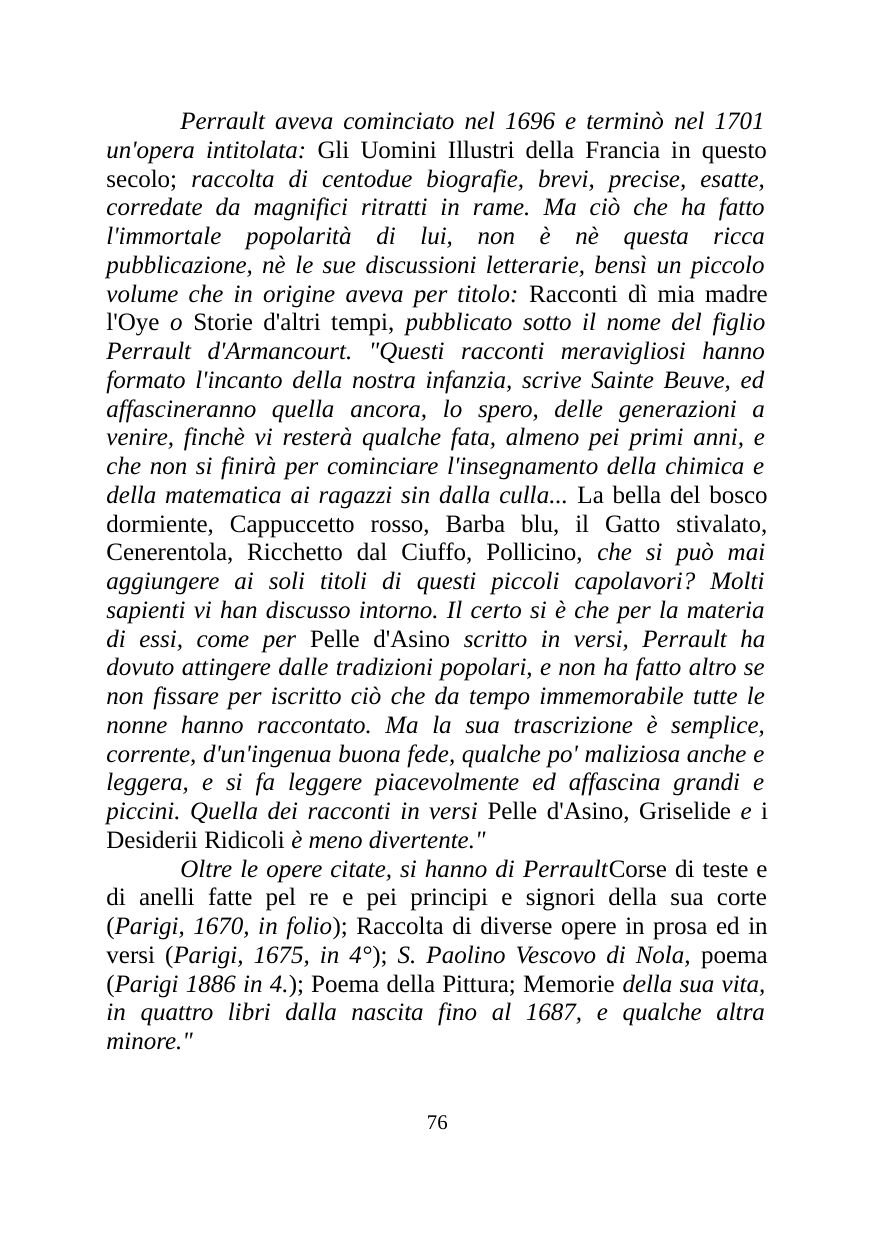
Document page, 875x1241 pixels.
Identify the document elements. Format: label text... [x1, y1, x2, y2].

text Perrault aveva cominciato nel 1696 e terminò nel 1701 un'opera intitolata: Gli Uomini Illustri della Francia in questo secolo; raccolta di centodue biografie, brevi, precise, esatte, corredate da magnifici ritratti in rame. Ma ciò che ha fatto l'immortale popolarità di lui, non è nè questa ricca pubblicazione, nè le sue discussioni letterarie, bensì un piccolo volume che in origine aveva per titolo: Racconti dì mia madre l'Oye o Storie d'altri tempi, pubblicato sotto il nome del figlio Perrault d'Armancourt. "Questi racconti meravigliosi hanno formato l'incanto della nostra infanzia, scrive Sainte Beuve, ed affascineranno quella ancora, lo spero, delle generazioni a venire, finchè vi resterà qualche fata, almeno pei primi anni, e che non si finirà per cominciare l'insegnamento della chimica e della matematica ai ragazzi sin dalla culla... La bella del bosco dormiente, Cappuccetto rosso, Barba blu, il Gatto stivalato, Cenerentola, Ricchetto dal Ciuffo, Pollicino, che si può mai aggiungere ai soli titoli di questi piccoli capolavori? Molti sapienti vi han discusso intorno. Il certo si è che per la materia di essi, come per Pelle d'Asino scritto in versi, Perrault ha dovuto attingere dalle tradizioni popolari, e non ha fatto altro se non fissare per iscritto ciò che da tempo immemorabile tutte le nonne hanno raccontato. Ma la sua trascrizione è semplice, corrente, d'un'ingenua buona fede, qualche po' maliziosa anche e leggera, e si fa leggere piacevolmente ed affascina grandi e piccini. Quella dei racconti in versi Pelle d'Asino, Griselide e i Desiderii Ridicoli è meno divertente." [106, 106, 768, 854]
text Oltre le opere citate, si hanno di PerraultCorse di teste e di anelli fatte pel re e pei principi e signori della sua corte (Parigi, 1670, in folio); Raccolta di diverse opere in prosa ed in versi (Parigi, 1675, in 4°); S. Paolino Vescovo di Nola, poema (Parigi 1886 in 4.); Poema della Pittura; Memorie della sua vita, in quattro libri dalla nascita fino al 1687, e qualche altra minore." [106, 854, 768, 1055]
